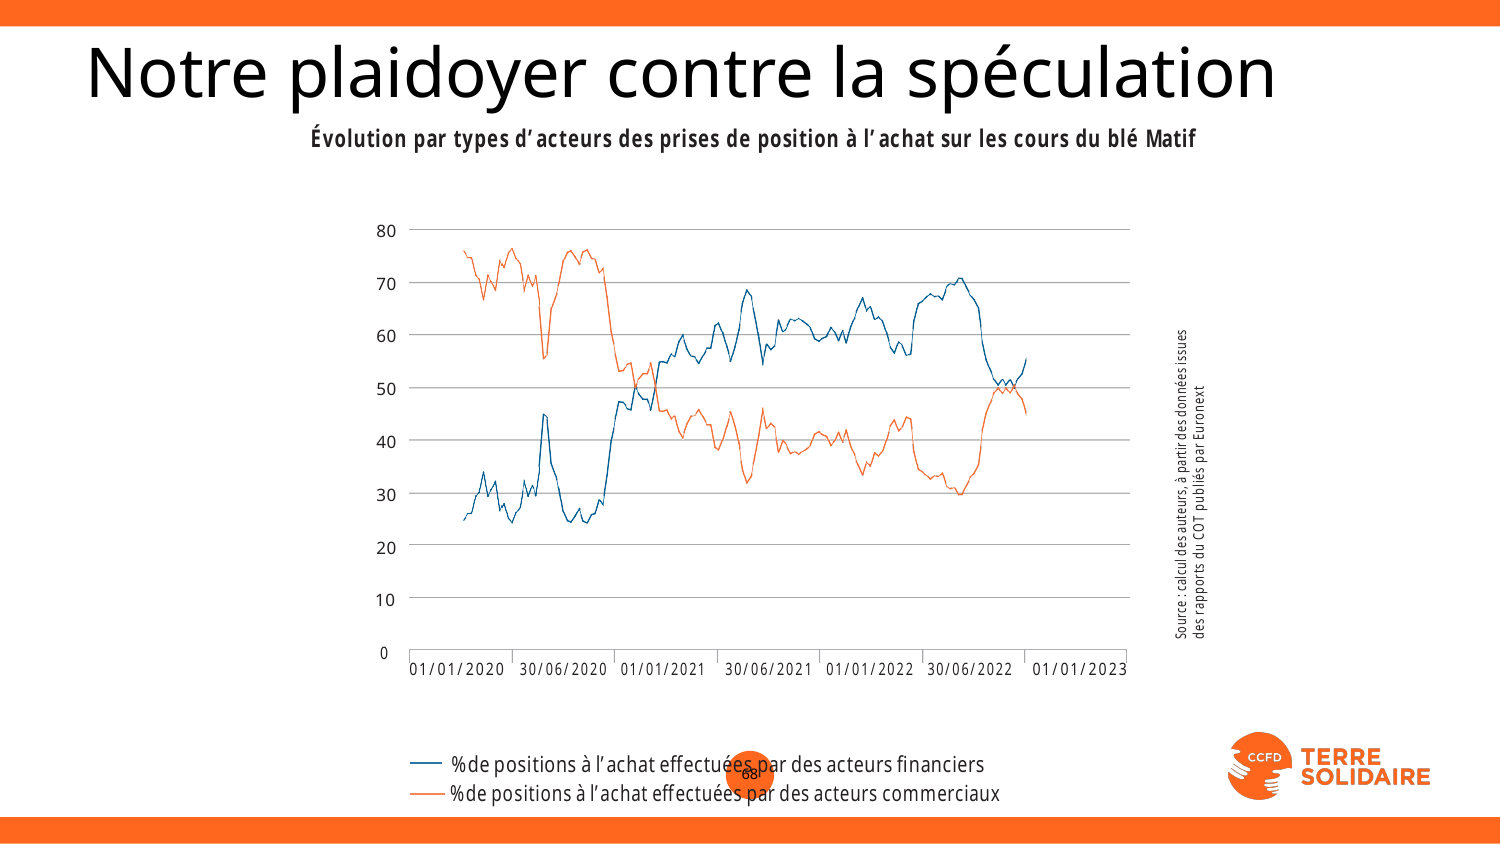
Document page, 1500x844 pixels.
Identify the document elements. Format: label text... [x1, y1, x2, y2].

picture [58, 111, 1442, 844]
title Notre plaidoyer contre la spéculation [70, 31, 1430, 111]
